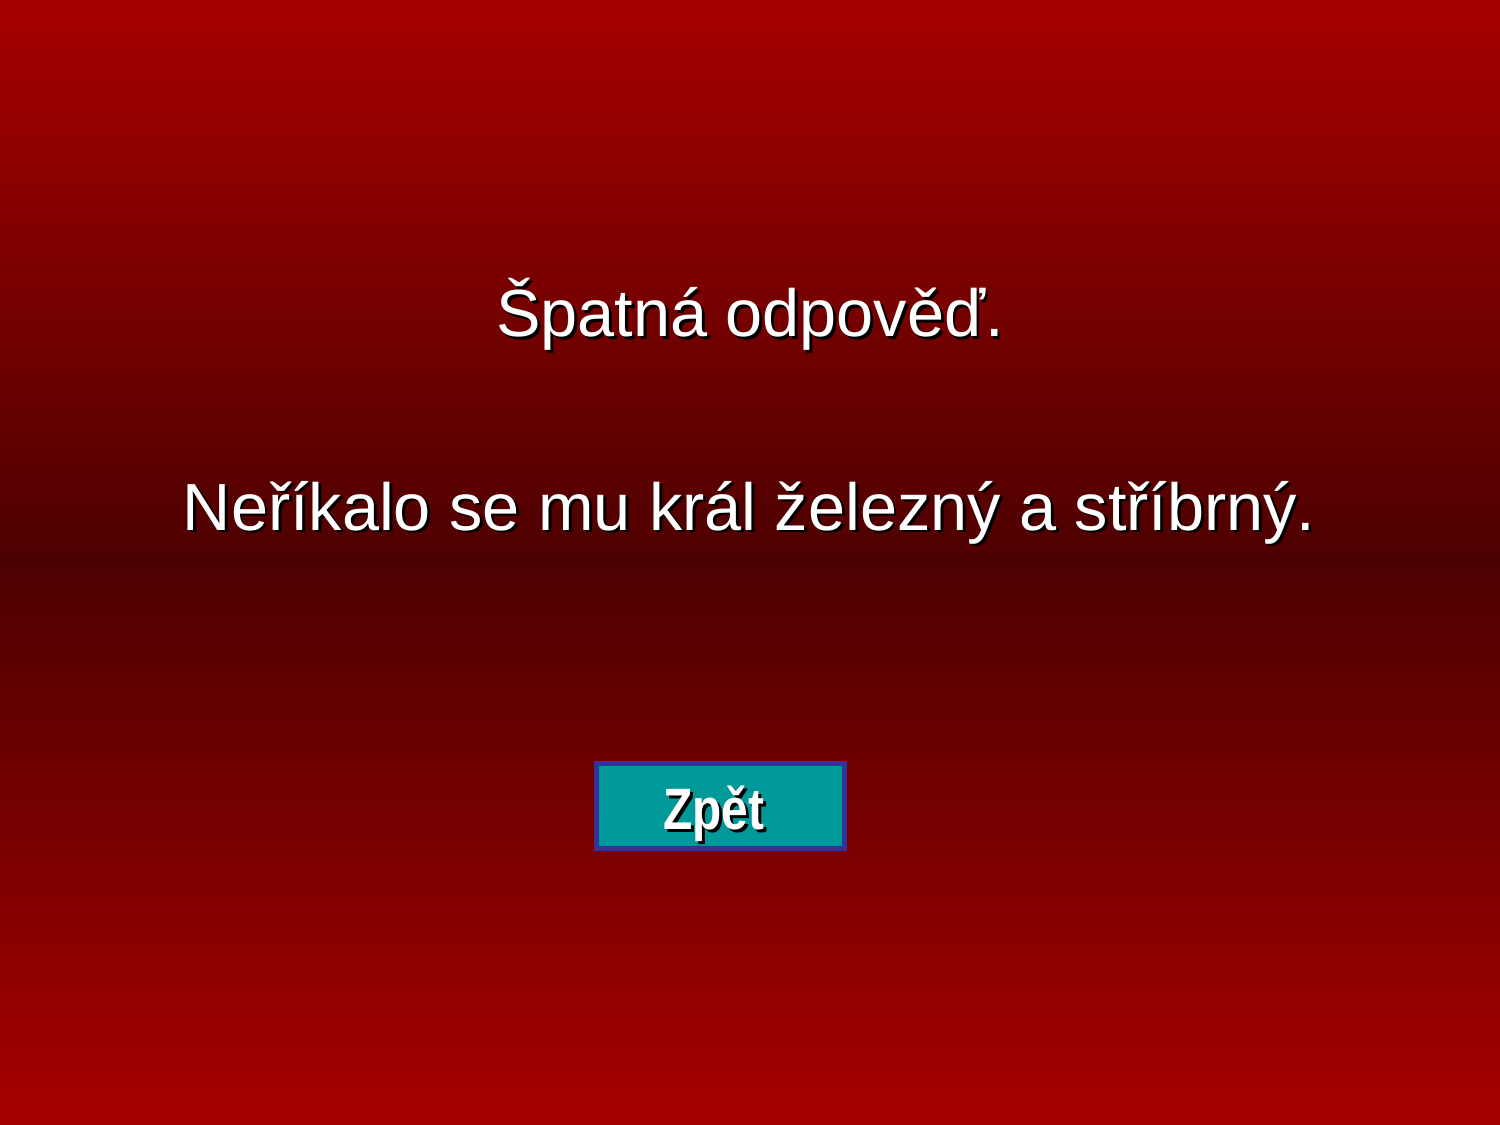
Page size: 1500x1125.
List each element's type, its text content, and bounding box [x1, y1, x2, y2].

list Špatná odpověď. Neříkalo se mu král železný a stříbrný. [75, 262, 1426, 1006]
text_box Zpět [596, 763, 845, 849]
